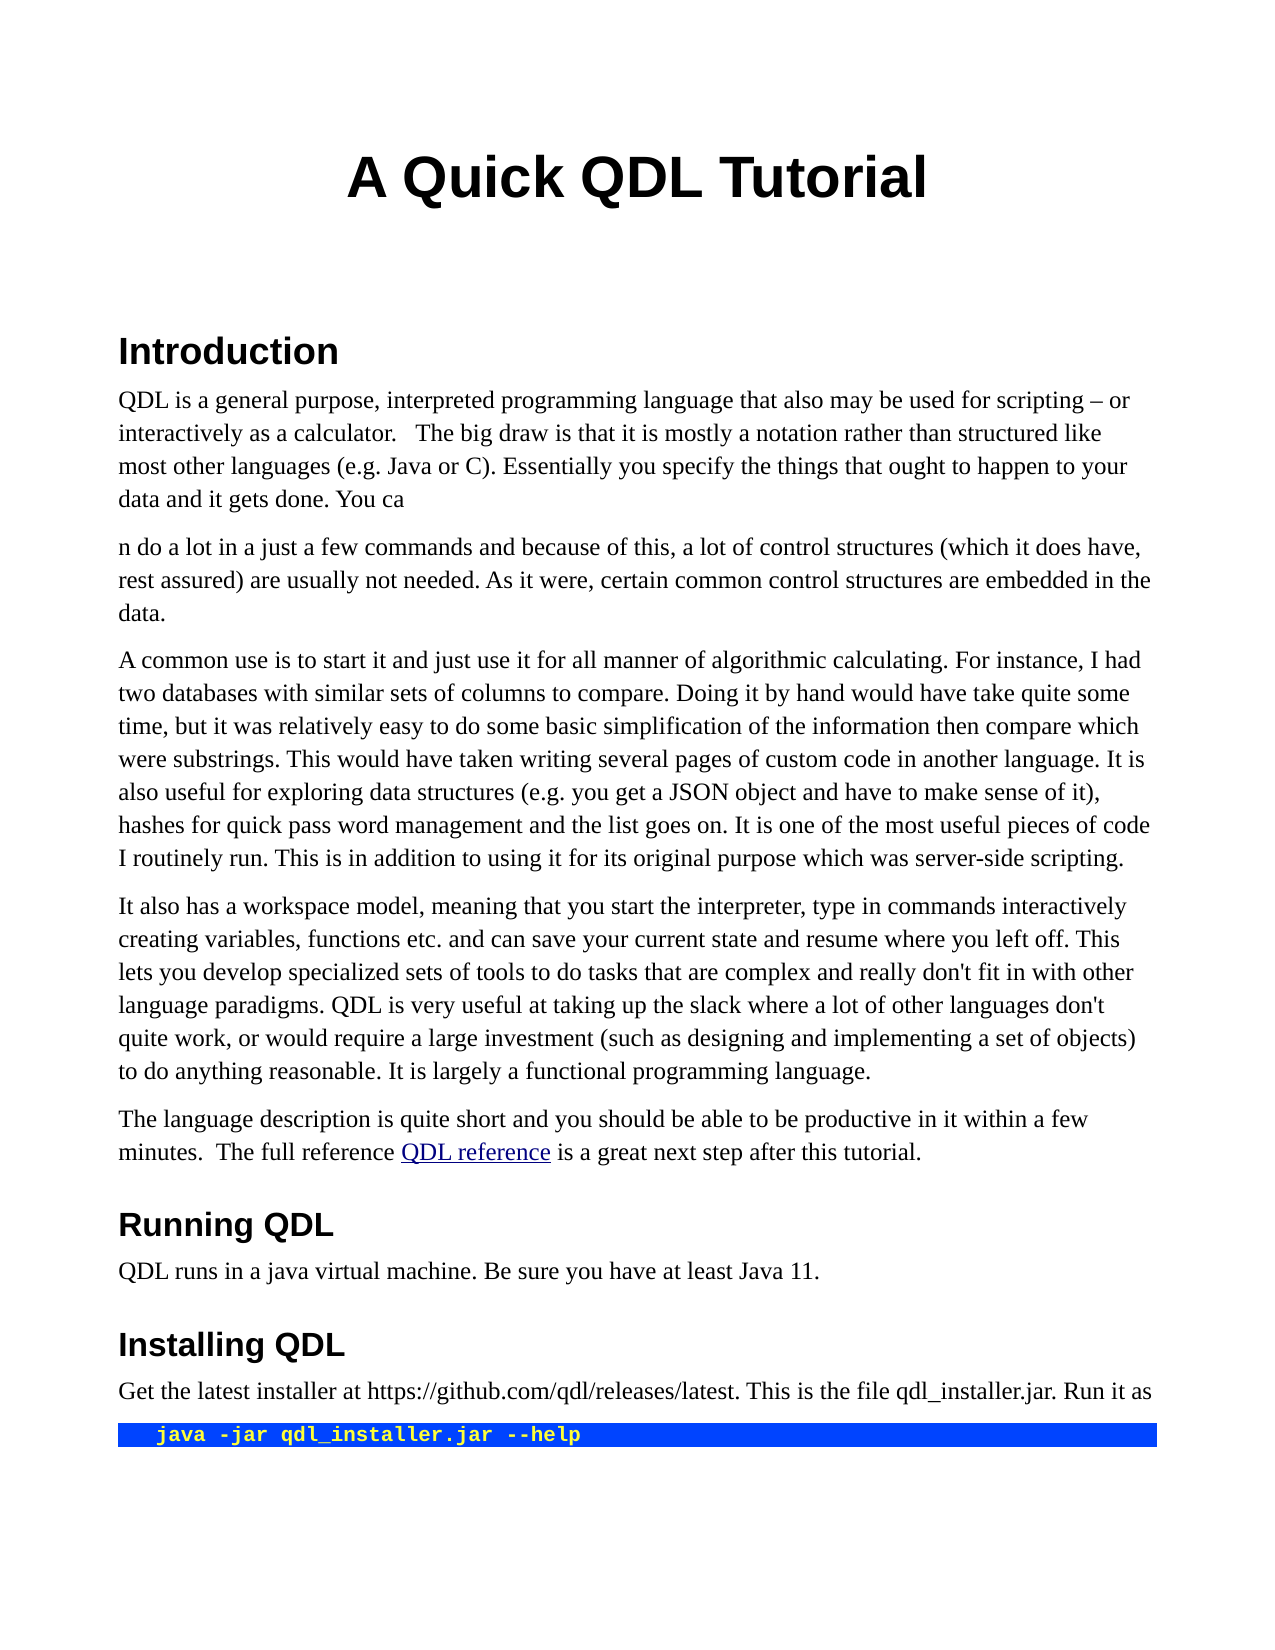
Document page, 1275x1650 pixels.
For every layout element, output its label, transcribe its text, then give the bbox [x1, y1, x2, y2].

subtitle Introduction [118, 329, 1157, 372]
text Get the latest installer at https://github.com/qdl/releases/latest. This is the file qdl_installer.jar. Run it as [118, 1376, 1157, 1405]
text java -jar qdl_installer.jar --help [118, 1423, 1157, 1447]
text The language description is quite short and you should be able to be productive in it within a few minutes. The full reference QDL reference is a great next step after this tutorial. [118, 1104, 1157, 1166]
subtitle Installing QDL [118, 1325, 1157, 1363]
text QDL runs in a java virtual machine. Be sure you have at least Java 11. [118, 1256, 1157, 1285]
subtitle Running QDL [118, 1205, 1157, 1244]
text A common use is to start it and just use it for all manner of algorithmic calculating. For instance, I had two databases with similar sets of columns to compare. Doing it by hand would have take quite some time, but it was relatively easy to do some basic simplification of the information then compare which were substrings. This would have taken writing several pages of custom code in another language. It is also useful for exploring data structures (e.g. you get a JSON object and have to make sense of it), hashes for quick pass word management and the list goes on. It is one of the most useful pieces of code I routinely run. This is in addition to using it for its original purpose which was server-side scripting. [118, 645, 1157, 872]
text n do a lot in a just a few commands and because of this, a lot of control structures (which it does have, rest assured) are usually not needed. As it were, certain common control structures are embedded in the data. [118, 532, 1157, 626]
text QDL is a general purpose, interpreted programming language that also may be used for scripting – or interactively as a calculator. The big draw is that it is mostly a notation rather than structured like most other languages (e.g. Java or C). Essentially you specify the things that ought to happen to your data and it gets done. You ca [118, 385, 1157, 513]
text It also has a workspace model, meaning that you start the interpreter, type in commands interactively creating variables, functions etc. and can save your current state and resume where you left off. This lets you develop specialized sets of tools to do tasks that are complex and really don't fit in with other language paradigms. QDL is very useful at taking up the slack where a lot of other languages don't quite work, or would require a large investment (such as designing and implementing a set of objects) to do anything reasonable. It is largely a functional programming language. [118, 891, 1157, 1085]
title A Quick QDL Tutorial [118, 143, 1157, 210]
